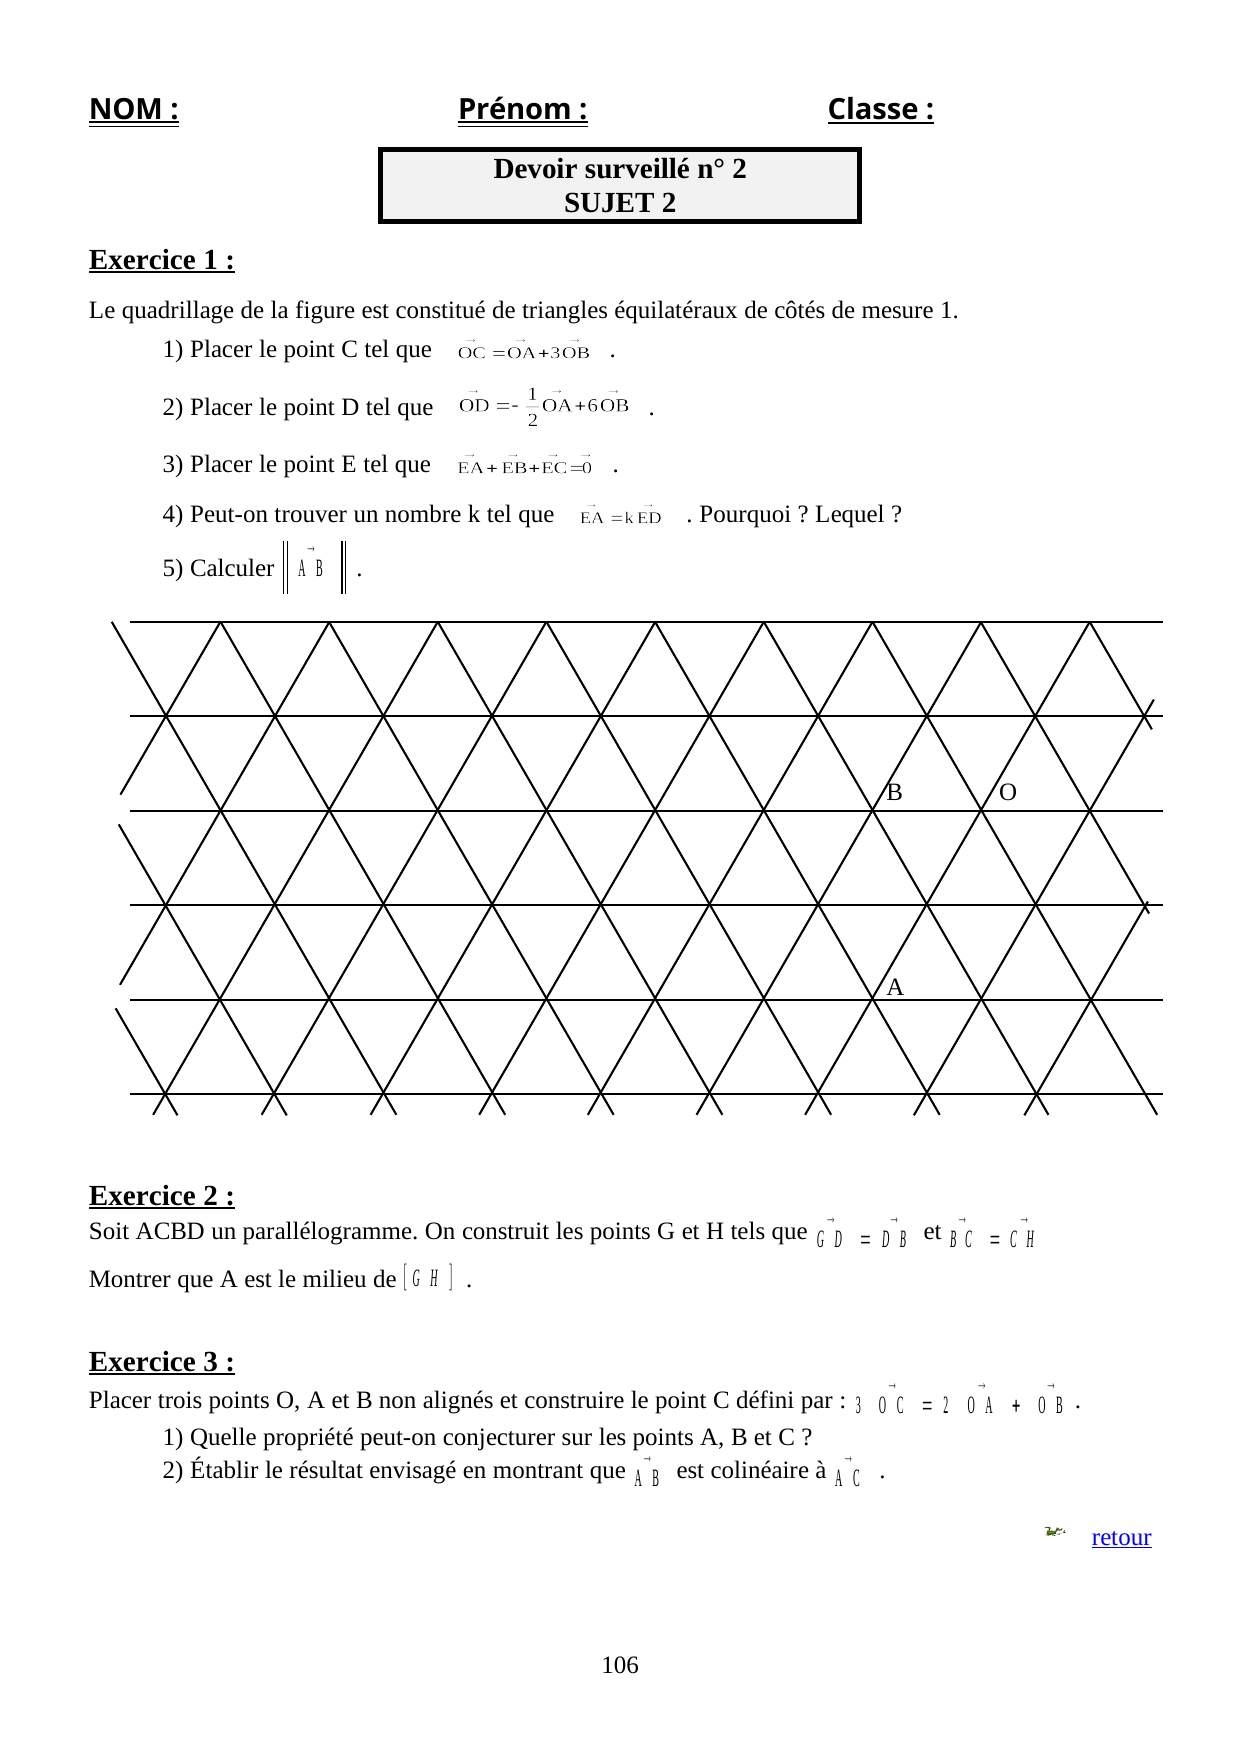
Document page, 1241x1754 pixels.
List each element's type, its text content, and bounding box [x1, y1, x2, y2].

text 1) Placer le point C tel que . [89, 324, 1151, 374]
table_header Devoir surveillé n° 2 SUJET 2 [383, 152, 857, 219]
text Montrer que A est le milieu de . [89, 1263, 1151, 1293]
text 2) Établir le résultat envisagé en montrant que est colinéaire à . [89, 1451, 1151, 1488]
text 4) Peut-on trouver un nombre k tel que . Pourquoi ? Lequel ? [89, 488, 1151, 538]
text Exercice 1 : [89, 243, 1151, 276]
text Exercice 2 : [89, 1178, 1151, 1212]
text retour [89, 1517, 1151, 1550]
text Exercice 3 : [89, 1344, 1151, 1378]
text Soit ACBD un parallélogramme. On construit les points G et H tels que et [89, 1212, 1151, 1249]
text 3) Placer le point E tel que . [89, 438, 1151, 488]
text Placer trois points O, A et B non alignés et construire le point C défini par : . [89, 1378, 1151, 1421]
text 5) Calculer . [89, 538, 1151, 597]
text Le quadrillage de la figure est constitué de triangles équilatéraux de côtés de mesure 1. [89, 295, 1151, 324]
text NOM : Prénom : Classe : [89, 89, 1151, 128]
text 2) Placer le point D tel que . [89, 374, 1151, 438]
text 1) Quelle propriété peut-on conjecturer sur les points A, B et C ? [89, 1421, 1151, 1451]
